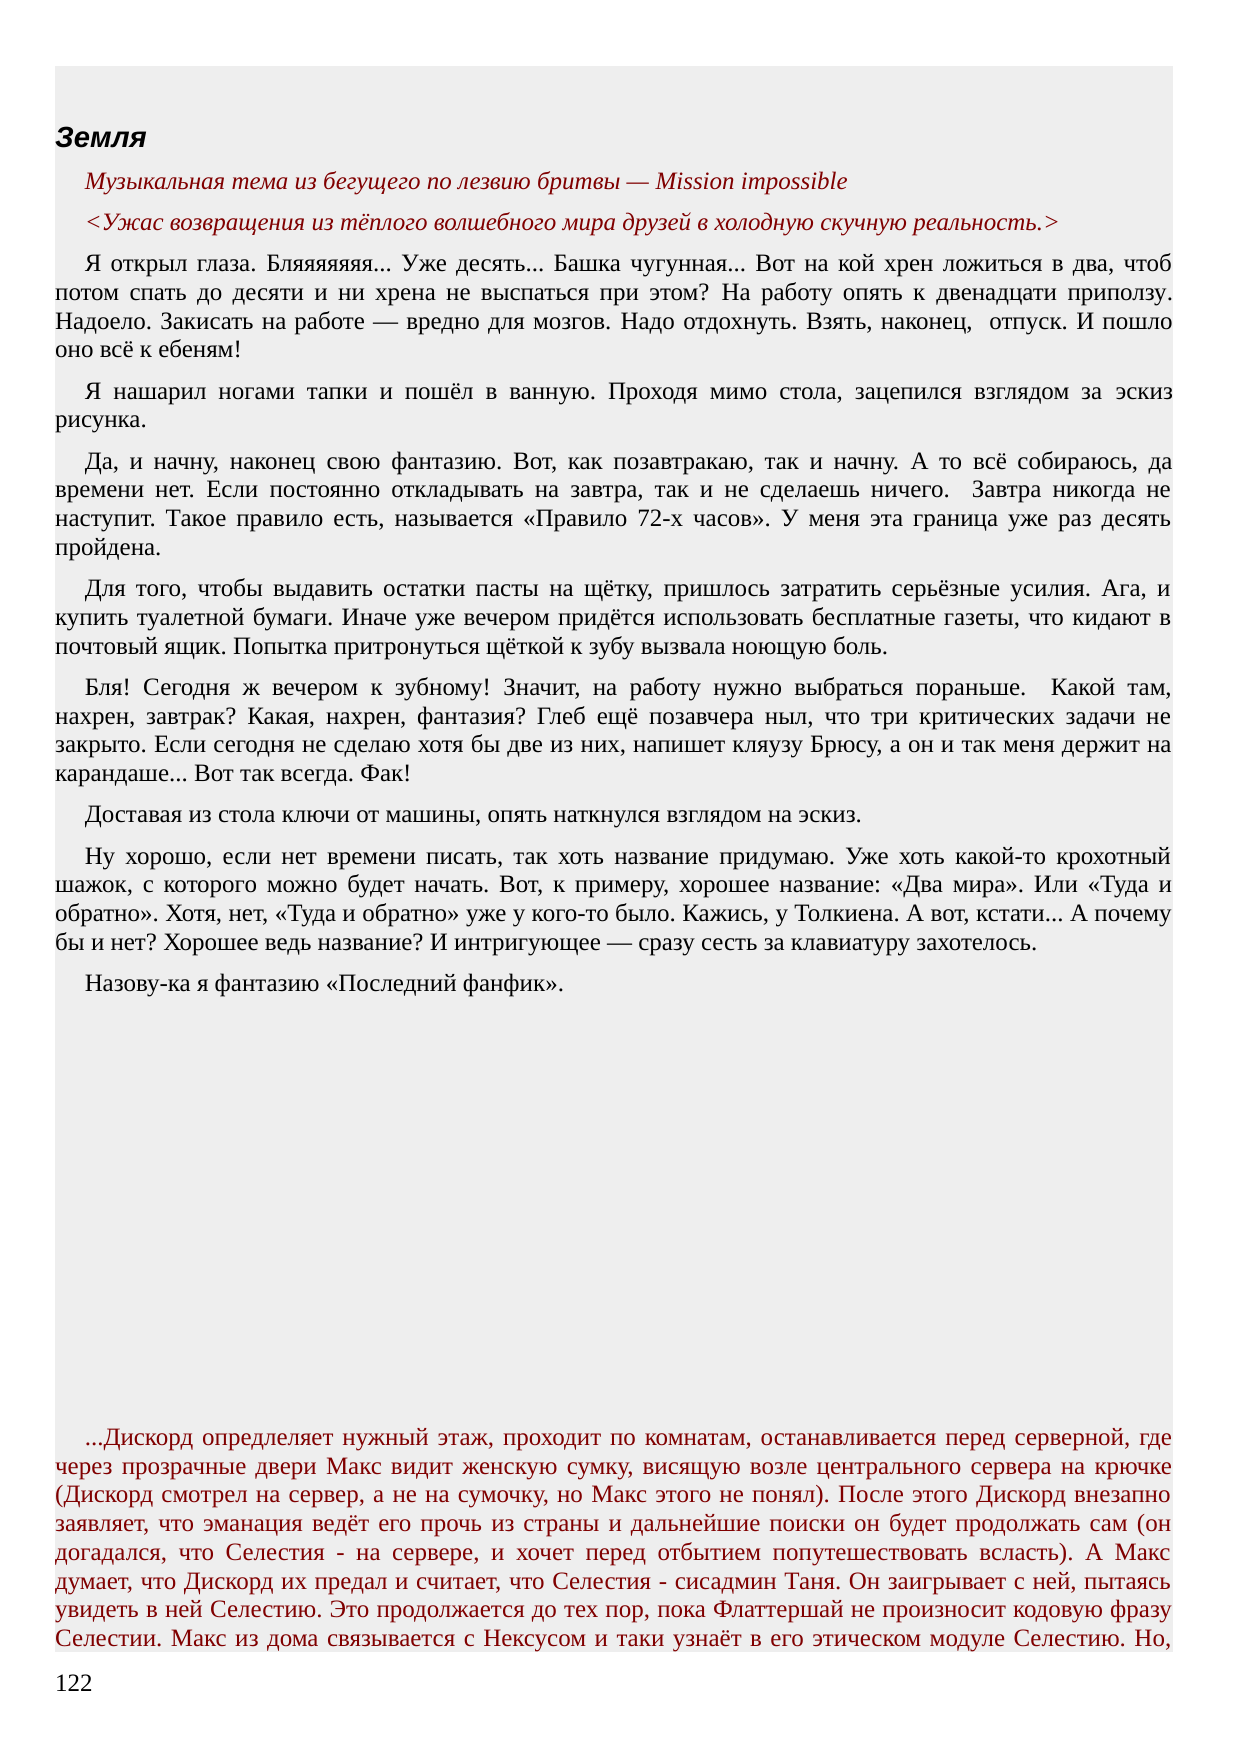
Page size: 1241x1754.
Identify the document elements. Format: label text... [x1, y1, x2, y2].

text Я нашарил ногами тапки и пошёл в ванную. Проходя мимо стола, зацепился взглядом за эскиз рисунка. [55, 376, 1173, 433]
text Ну хорошо, если нет времени писать, так хоть название придумаю. Уже хоть какой-то крохотный шажок, с которого можно будет начать. Вот, к примеру, хорошее название: «Два мира». Или «Туда и обратно». Хотя, нет, «Туда и обратно» уже у кого-то было. Кажись, у Толкиена. А вот, кстати... А почему бы и нет? Хорошее ведь название? И интригующее — сразу сесть за клавиатуру захотелось. [55, 841, 1173, 956]
text ...Дискорд опредлеляет нужный этаж, проходит по комнатам, останавливается перед серверной, где через прозрачные двери Макс видит женскую сумку, висящую возле центрального сервера на крючке (Дискорд смотрел на сервер, а не на сумочку, но Макс этого не понял). После этого Дискорд внезапно заявляет, что эманация ведёт его прочь из страны и дальнейшие поиски он будет продолжать сам (он догадался, что Селестия - на сервере, и хочет перед отбытием попутешествовать всласть). А Макс думает, что Дискорд их предал и считает, что Селестия - сисадмин Таня. Он заигрывает с ней, пытаясь увидеть в ней Селестию. Это продолжается до тех пор, пока Флаттершай не произносит кодовую фразу Селестии. Макс из дома связывается с Нексусом и таки узнаёт в его этическом модуле Селестию. Но, [55, 1422, 1173, 1652]
text Я открыл глаза. Бляяяяяяя... Уже десять... Башка чугунная... Вот на кой хрен ложиться в два, чтоб потом спать до десяти и ни хрена не выспаться при этом? На работу опять к двенадцати приползу. Надоело. Закисать на работе — вредно для мозгов. Надо отдохнуть. Взять, наконец, отпуск. И пошло оно всё к ебеням! [55, 248, 1173, 363]
subtitle Земля [55, 120, 1173, 153]
text Назову-ка я фантазию «Последний фанфик». [55, 968, 1173, 997]
text <Ужас возвращения из тёплого волшебного мира друзей в холодную скучную реальность.> [55, 207, 1173, 236]
text Для того, чтобы выдавить остатки пасты на щётку, пришлось затратить серьёзные усилия. Ага, и купить туалетной бумаги. Иначе уже вечером придётся использовать бесплатные газеты, что кидают в почтовый ящик. Попытка притронуться щёткой к зубу вызвала ноющую боль. [55, 573, 1173, 659]
text Музыкальная тема из бегущего по лезвию бритвы — Mission impossible [55, 166, 1173, 194]
text Бля! Сегодня ж вечером к зубному! Значит, на работу нужно выбраться пораньше. Какой там, нахрен, завтрак? Какая, нахрен, фантазия? Глеб ещё позавчера ныл, что три критических задачи не закрыто. Если сегодня не сделаю хотя бы две из них, напишет кляузу Брюсу, а он и так меня держит на карандаше... Вот так всегда. Фак! [55, 672, 1173, 787]
text Доставая из стола ключи от машины, опять наткнулся взглядом на эскиз. [55, 799, 1173, 828]
text Да, и начну, наконец свою фантазию. Вот, как позавтракаю, так и начну. А то всё собираюсь, да времени нет. Если постоянно откладывать на завтра, так и не сделаешь ничего. Завтра никогда не наступит. Такое правило есть, называется «Правило 72-х часов». У меня эта граница уже раз десять пройдена. [55, 446, 1173, 561]
